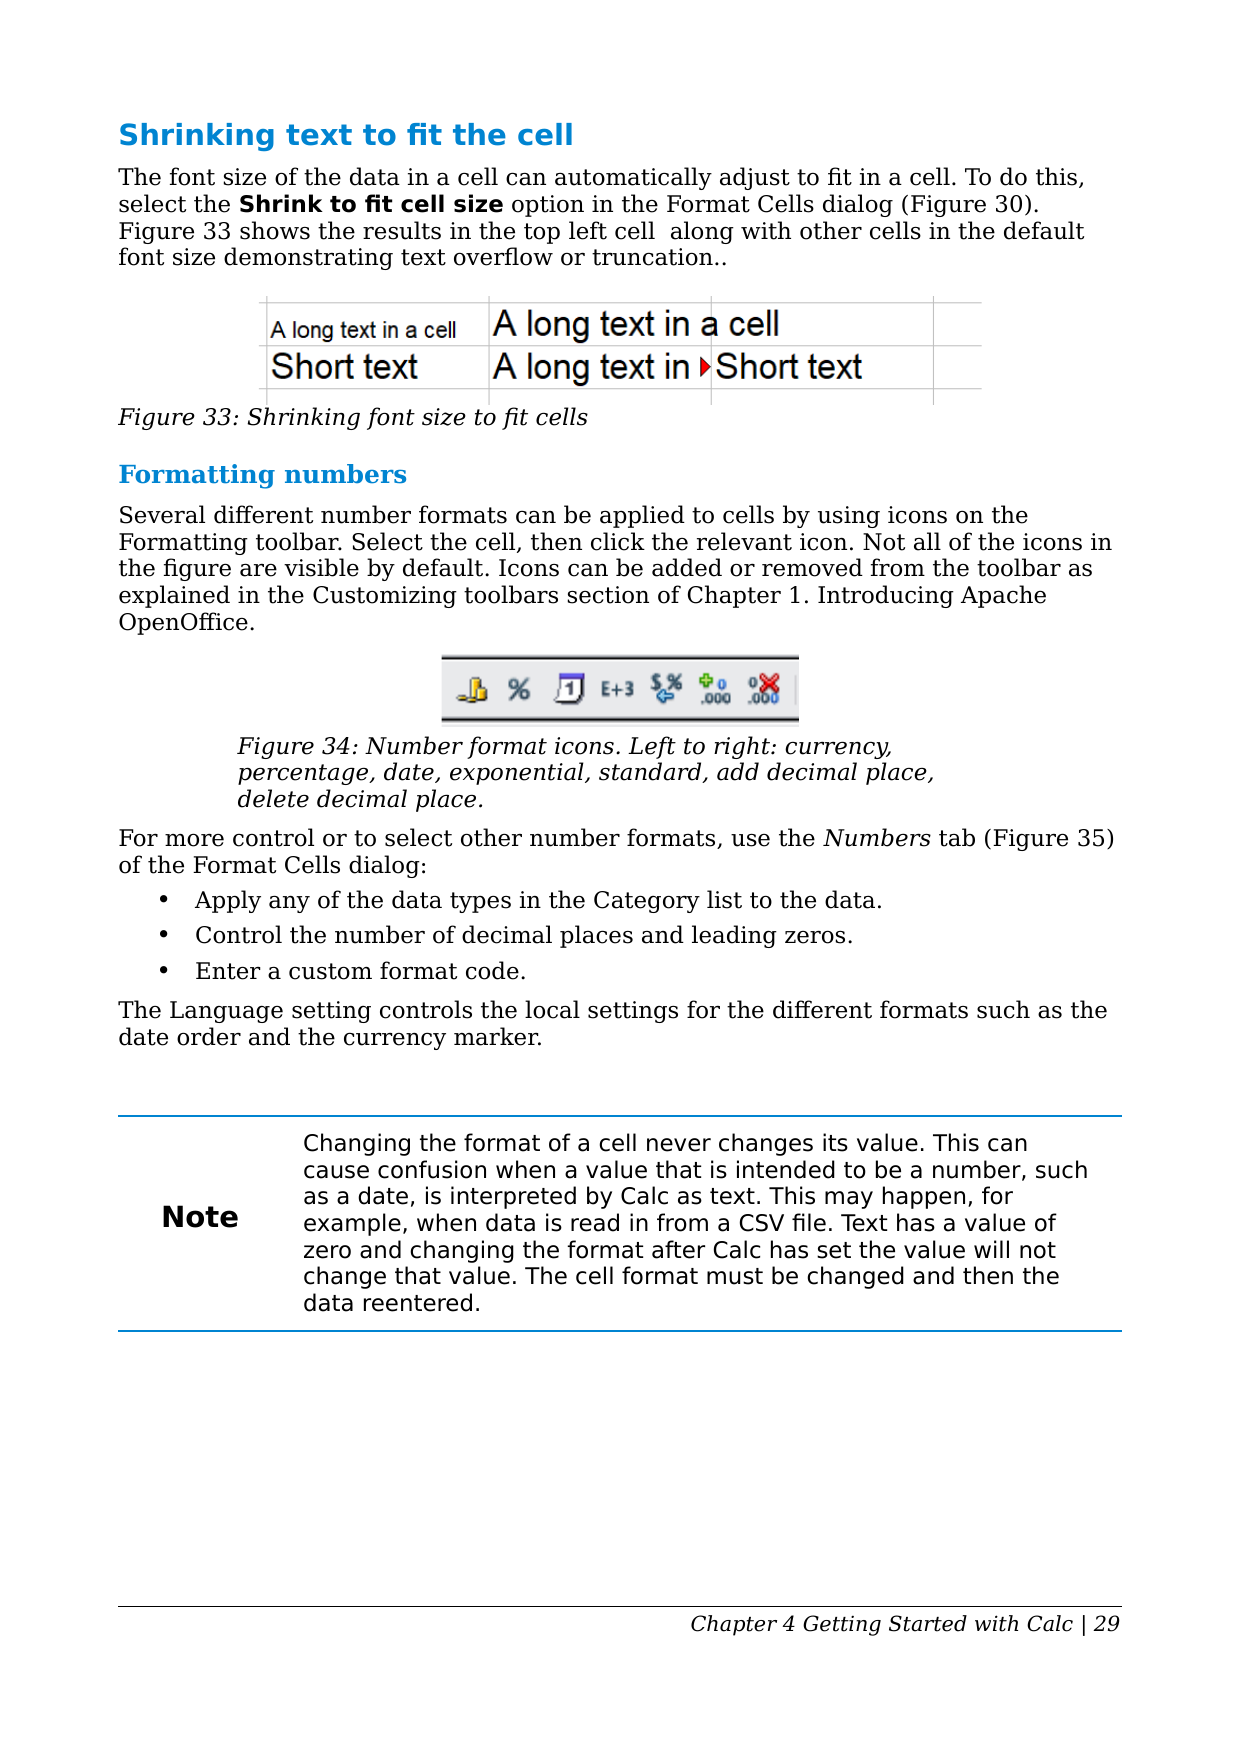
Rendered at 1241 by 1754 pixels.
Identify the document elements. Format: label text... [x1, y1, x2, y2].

subtitle Formatting numbers [118, 460, 1122, 490]
list Apply any of the data types in the Category list to the data. [156, 885, 1122, 914]
table_header Changing the format of a cell never changes its value. This can cause confusion when a value that is intended to be a number, such as a date, is interpreted by Calc as text. This may happen, for example, when data is read in from a CSV file. Text has a value of zero and changing the format after Calc has set the value will not change that value. The cell format must be changed and then the data reentered. [281, 1117, 1122, 1330]
picture [258, 296, 982, 405]
text Figure 33: Shrinking font size to fit cells [118, 405, 1123, 431]
list For more control or to select other number formats, use the Numbers tab (Figure 35) of the Format Cells dialog: [118, 825, 1122, 879]
picture [441, 654, 799, 727]
table_header Note [118, 1117, 281, 1330]
list Several different number formats can be applied to cells by using icons on the Formatting toolbar. Select the cell, then click the relevant icon. Not all of the icons in the figure are visible by default. Icons can be added or removed from the toolbar as explained in the Customizing toolbars section of Chapter 1. Introducing Apache OpenOffice. [118, 502, 1122, 636]
text The font size of the data in a cell can automatically adjust to fit in a cell. To do this, select the Shrink to fit cell size option in the Format Cells dialog (Figure 30). Figure 33 shows the results in the top left cell along with other cells in the default font size demonstrating text overflow or truncation.. [118, 164, 1122, 271]
subtitle Shrinking text to fit the cell [118, 118, 1122, 152]
list Control the number of decimal places and leading zeros. [156, 921, 1122, 950]
list Enter a custom format code. [156, 956, 1122, 985]
text Figure 34: Number format icons. Left to right: currency, percentage, date, exponential, standard, add decimal place, delete decimal place. [237, 733, 1003, 813]
text The Language setting controls the local settings for the different formats such as the date order and the currency marker. [118, 997, 1122, 1051]
